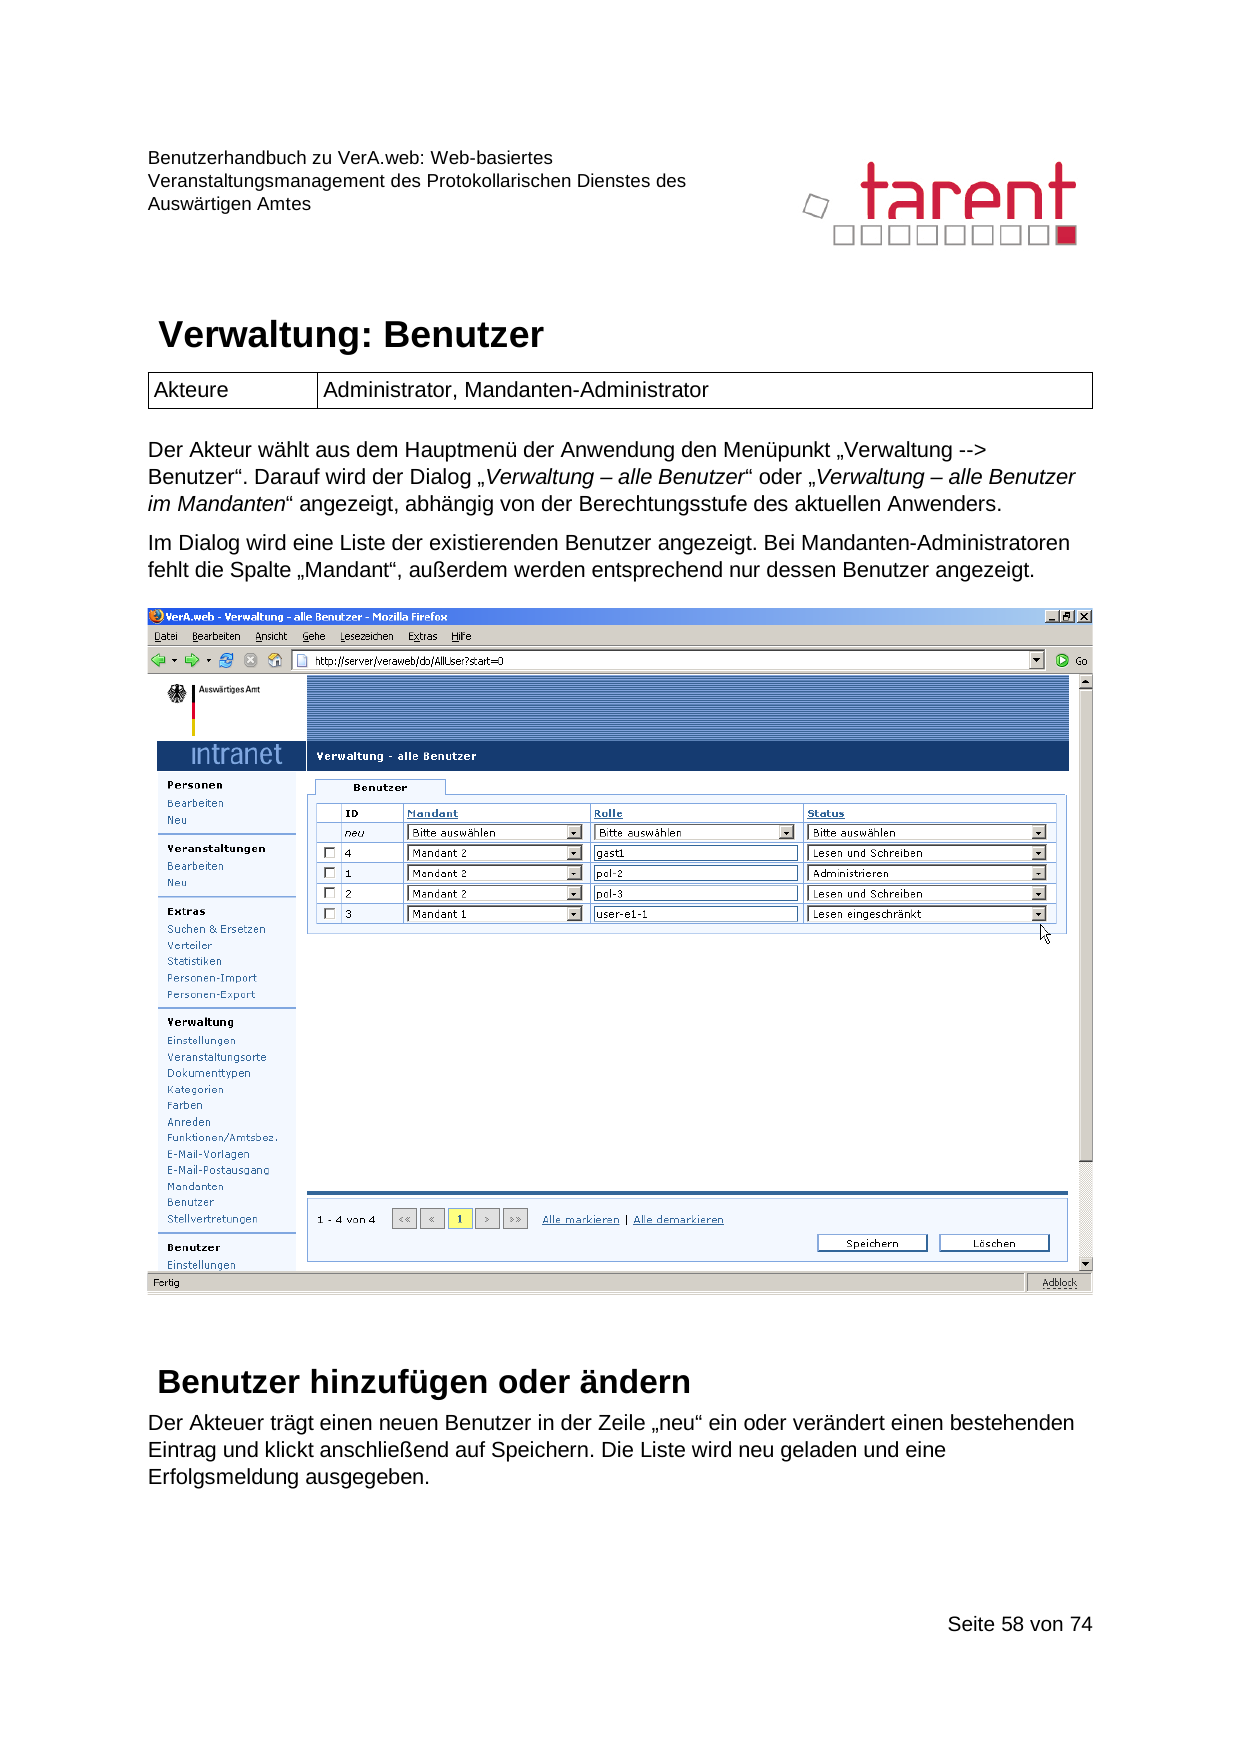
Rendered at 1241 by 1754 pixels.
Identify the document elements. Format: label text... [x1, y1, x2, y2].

text Im Dialog wird eine Liste der existierenden Benutzer angezeigt. Bei Mandanten-Administratoren fehlt die Spalte „Mandant“, außerdem werden entsprechend nur dessen Benutzer angezeigt. [148, 530, 1092, 608]
text Der Akteur wählt aus dem Hauptmenü der Anwendung den Menüpunkt „Verwaltung --> Benutzer“. Darauf wird der Dialog „Verwaltung – alle Benutzer“ oder „Verwaltung – alle Benutzer im Mandanten“ angezeigt, abhängig von der Berechtungsstufe des aktuellen Anwenders. [148, 410, 1092, 515]
picture [147, 608, 1093, 1295]
table_header Administrator, Mandanten-Administrator [318, 373, 1092, 408]
picture [790, 151, 1091, 255]
subtitle Benutzer hinzufügen oder ändern [148, 1363, 1092, 1401]
table_header Akteure [149, 373, 317, 408]
subtitle Verwaltung: Benutzer [148, 313, 1092, 355]
text Der Akteuer trägt einen neuen Benutzer in der Zeile „neu“ ein oder verändert einen bestehenden Eintrag und klickt anschließend auf Speichern. Die Liste wird neu geladen und eine Erfolgsmeldung ausgegeben. [148, 1411, 1092, 1489]
